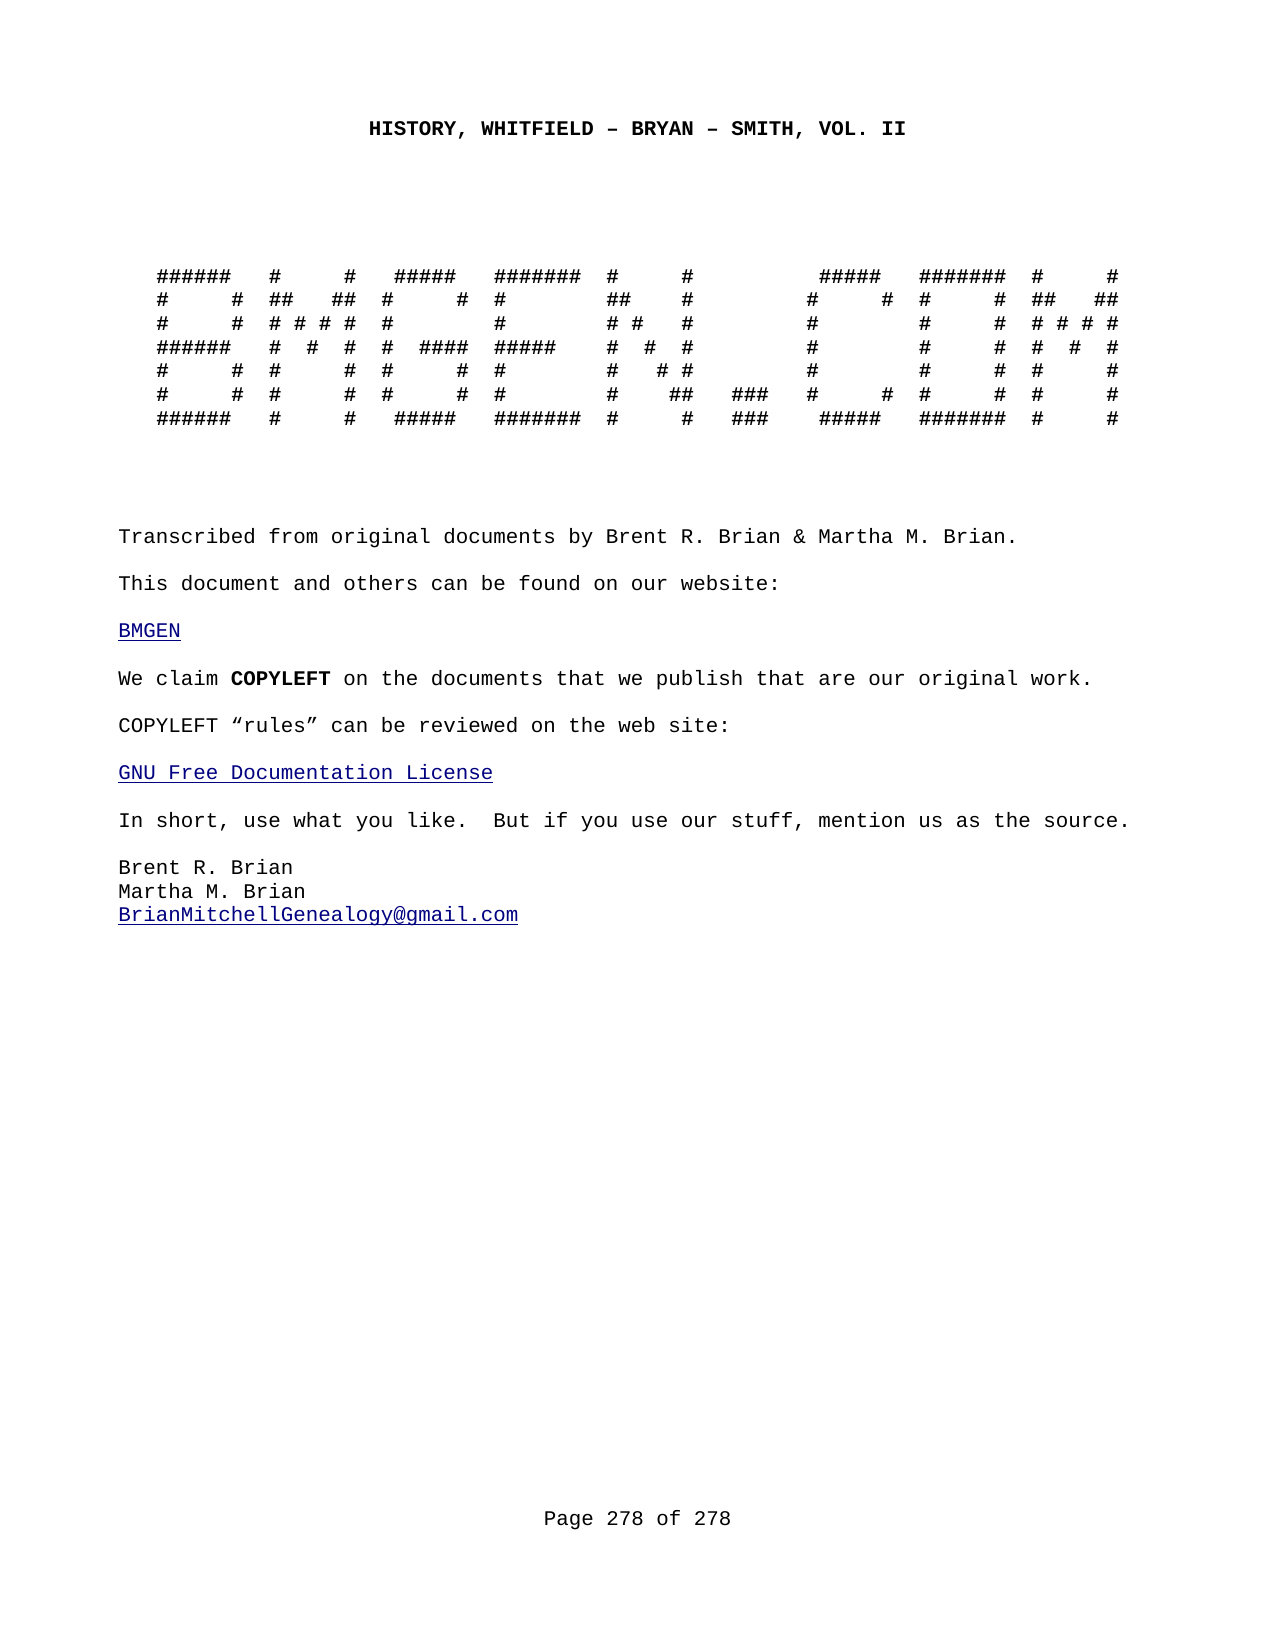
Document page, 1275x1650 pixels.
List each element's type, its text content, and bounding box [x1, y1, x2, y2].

text Transcribed from original documents by Brent R. Brian & Martha M. Brian. [118, 526, 1157, 549]
text Brent R. Brian [118, 857, 1157, 881]
text # # ## ## # # # ## # # # # # ## ## [118, 289, 1157, 313]
text # # # # # # # # # # # # # # # [118, 360, 1157, 384]
text In short, use what you like. But if you use our stuff, mention us as the source. [118, 810, 1157, 833]
text COPYLEFT “rules” can be reviewed on the web site: [118, 715, 1157, 739]
text # # # # # # # # ## ### # # # # # # [118, 384, 1157, 408]
text ###### # # ##### ####### # # ##### ####### # # [118, 266, 1157, 289]
text ###### # # ##### ####### # # ### ##### ####### # # [118, 408, 1157, 431]
text BrianMitchellGenealogy@gmail.com [118, 904, 1157, 928]
text ###### # # # # #### ##### # # # # # # # # # [118, 337, 1157, 360]
text GNU Free Documentation License [118, 762, 1157, 786]
text We claim COPYLEFT on the documents that we publish that are our original work. [118, 668, 1157, 691]
text BMGEN [118, 621, 1157, 644]
text This document and others can be found on our website: [118, 573, 1157, 597]
text Martha M. Brian [118, 881, 1157, 904]
text # # # # # # # # # # # # # # # # # # [118, 313, 1157, 337]
